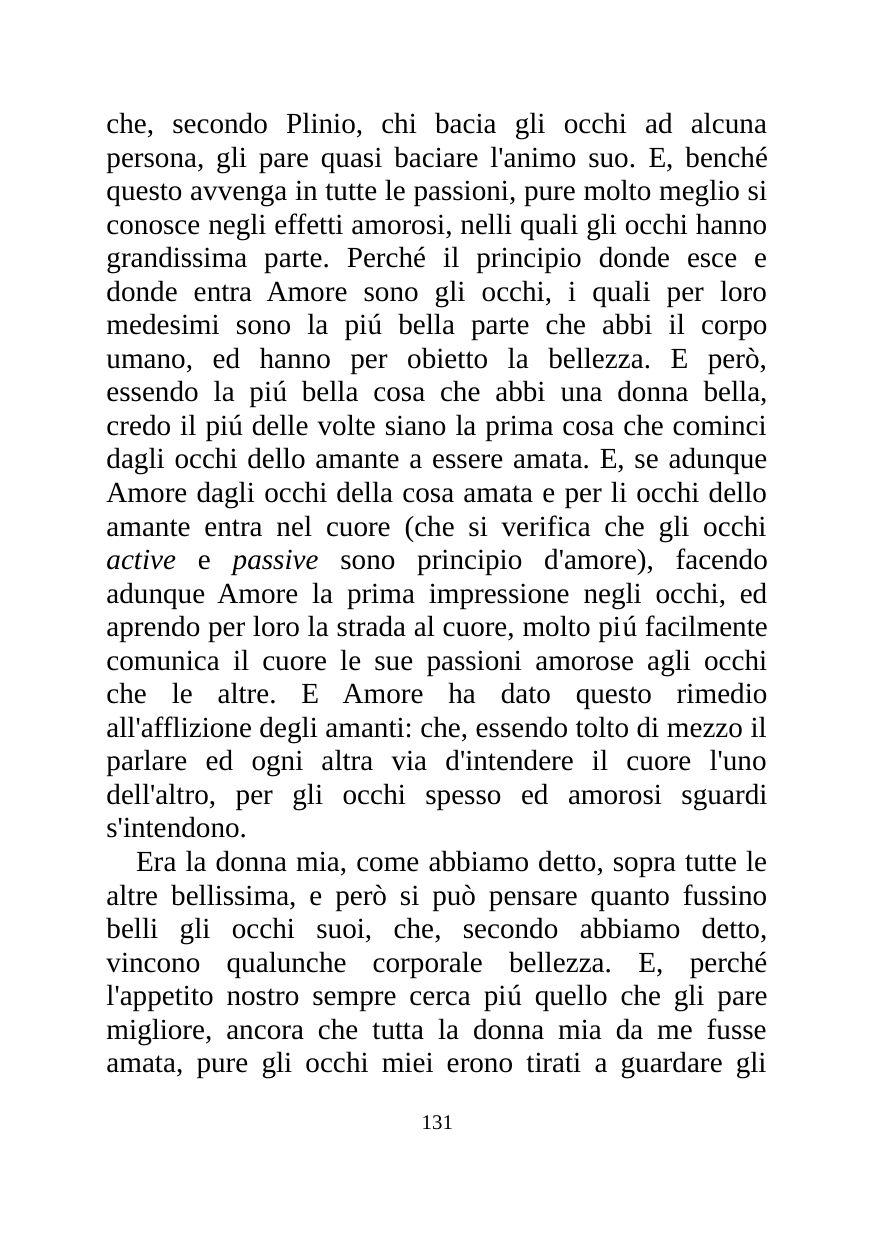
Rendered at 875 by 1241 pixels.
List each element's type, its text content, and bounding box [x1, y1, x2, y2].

text che, secondo Plinio, chi bacia gli occhi ad alcuna persona, gli pare quasi baciare l'animo suo. E, benché questo avvenga in tutte le passioni, pure molto meglio si conosce negli effetti amorosi, nelli quali gli occhi hanno grandissima parte. Perché il principio donde esce e donde entra Amore sono gli occhi, i quali per loro medesimi sono la piú bella parte che abbi il corpo umano, ed hanno per obietto la bellezza. E però, essendo la piú bella cosa che abbi una donna bella, credo il piú delle volte siano la prima cosa che cominci dagli occhi dello amante a essere amata. E, se adunque Amore dagli occhi della cosa amata e per li occhi dello amante entra nel cuore (che si verifica che gli occhi active e passive sono principio d'amore), facendo adunque Amore la prima impressione negli occhi, ed aprendo per loro la strada al cuore, molto piú facilmente comunica il cuore le sue passioni amorose agli occhi che le altre. E Amore ha dato questo rimedio all'afflizione degli amanti: che, essendo tolto di mezzo il parlare ed ogni altra via d'intendere il cuore l'uno dell'altro, per gli occhi spesso ed amorosi sguardi s'intendono. [106, 106, 768, 844]
text Era la donna mia, come abbiamo detto, sopra tutte le altre bellissima, e però si può pensare quanto fussino belli gli occhi suoi, che, secondo abbiamo detto, vincono qualunche corporale bellezza. E, perché l'appetito nostro sempre cerca piú quello che gli pare migliore, ancora che tutta la donna mia da me fusse amata, pure gli occhi miei erono tirati a guardare gli [106, 844, 768, 1079]
